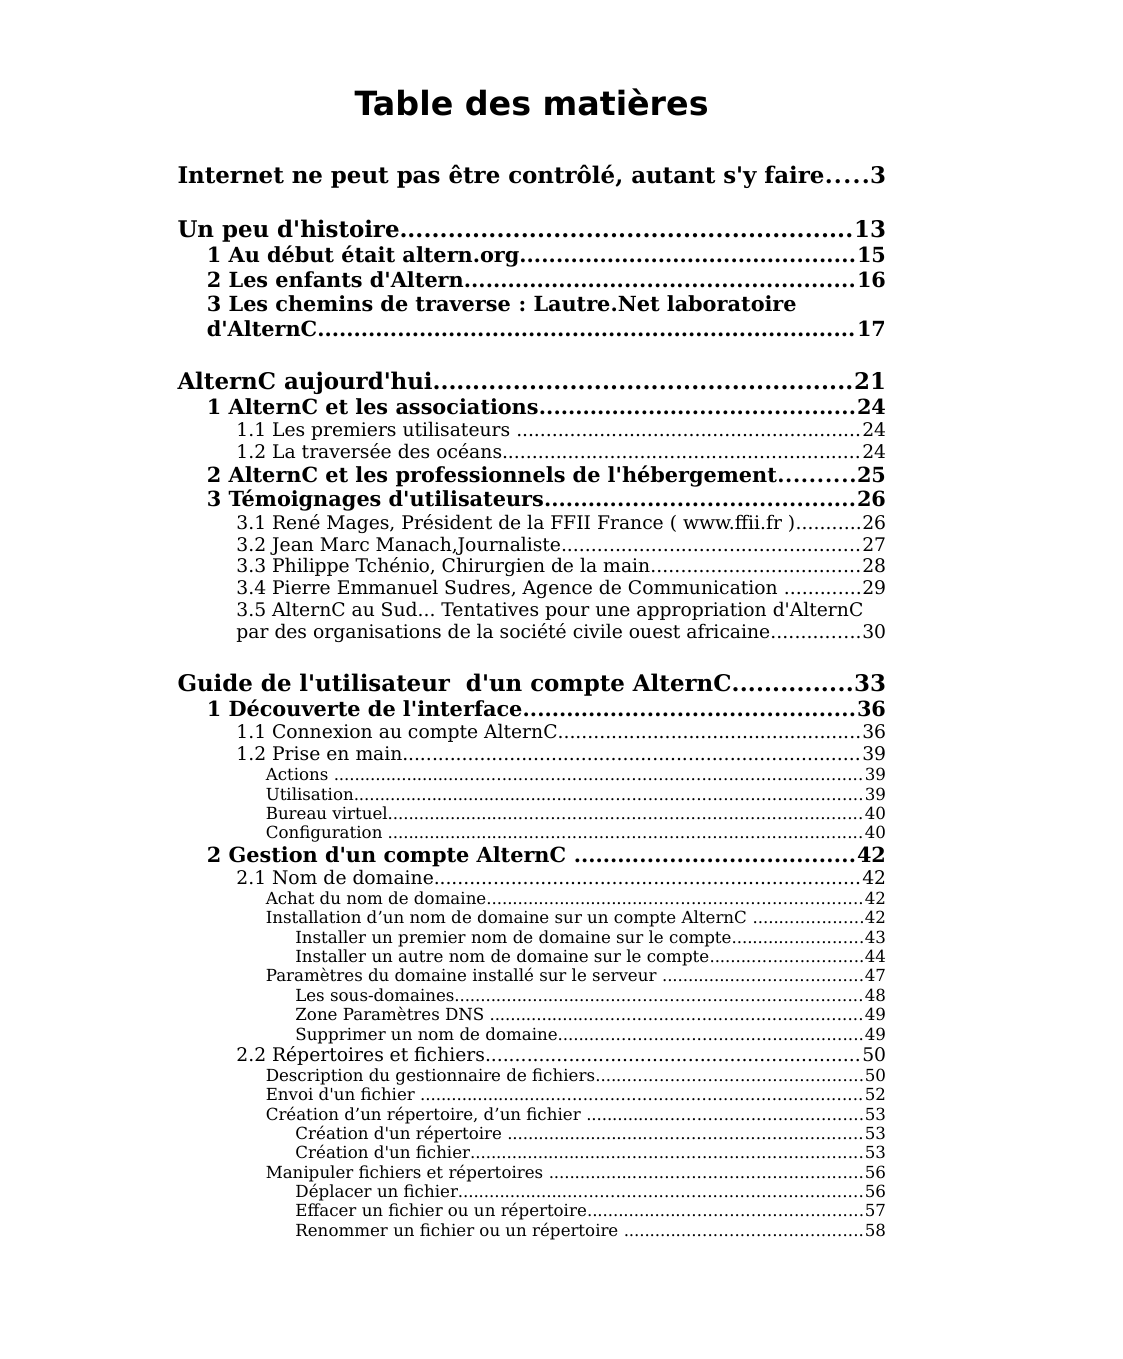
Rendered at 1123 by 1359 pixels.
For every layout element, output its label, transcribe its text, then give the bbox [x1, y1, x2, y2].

text Zone Paramètres DNS 49 [295, 1005, 886, 1024]
text 1 AlternC et les associations 24 [207, 394, 886, 419]
text 3.3 Philippe Tchénio, Chirurgien de la main 28 [236, 556, 886, 577]
text Installation d’un nom de domaine sur un compte AlternC 42 [266, 908, 886, 928]
text 1.1 Les premiers utilisateurs 24 [236, 419, 886, 441]
text 3.1 René Mages, Président de la FFII France ( www.ffii.fr ) 26 [236, 512, 886, 534]
text Achat du nom de domaine 42 [266, 889, 886, 908]
text 3 Les chemins de traverse : Lautre.Net laboratoire d'AlternC 17 [207, 292, 886, 341]
text 2 AlternC et les professionnels de l'hébergement 25 [207, 463, 886, 487]
text Configuration 40 [266, 823, 886, 842]
text Actions 39 [266, 765, 886, 784]
text Renommer un fichier ou un répertoire 58 [295, 1221, 886, 1240]
text Paramètres du domaine installé sur le serveur 47 [266, 966, 886, 986]
text 2.2 Répertoires et fichiers 50 [236, 1044, 886, 1066]
text Guide de l'utilisateur d'un compte AlternC 33 [177, 670, 886, 697]
text Création d'un fichier 53 [295, 1143, 886, 1163]
text Bureau virtuel 40 [266, 804, 886, 823]
text 1.1 Connexion au compte AlternC 36 [236, 721, 886, 743]
text Installer un premier nom de domaine sur le compte 43 [295, 928, 886, 947]
text 1 Découverte de l'interface 36 [207, 697, 886, 721]
text Création d'un répertoire 53 [295, 1124, 886, 1143]
text 3 Témoignages d'utilisateurs 26 [207, 487, 886, 512]
text 2 Gestion d'un compte AlternC 42 [207, 842, 886, 867]
text 1.2 Prise en main 39 [236, 743, 886, 765]
text Installer un autre nom de domaine sur le compte 44 [295, 947, 886, 966]
text Internet ne peut pas être contrôlé, autant s'y faire 3 [177, 162, 886, 189]
text Envoi d'un fichier 52 [266, 1085, 886, 1104]
text Déplacer un fichier 56 [295, 1182, 886, 1201]
text Utilisation 39 [266, 784, 886, 804]
text 3.2 Jean Marc Manach,Journaliste 27 [236, 534, 886, 556]
subtitle Table des matières [177, 84, 886, 123]
text 2.1 Nom de domaine 42 [236, 867, 886, 889]
text Supprimer un nom de domaine 49 [295, 1024, 886, 1044]
text Description du gestionnaire de fichiers 50 [266, 1066, 886, 1085]
text Effacer un fichier ou un répertoire 57 [295, 1201, 886, 1221]
text Un peu d'histoire 13 [177, 216, 886, 243]
text 1.2 La traversée des océans 24 [236, 441, 886, 463]
text Manipuler fichiers et répertoires 56 [266, 1163, 886, 1182]
text 3.5 AlternC au Sud... Tentatives pour une appropriation d'AlternC par des organisations de la société civile ouest africaine. 30 [236, 599, 886, 643]
text 1 Au début était altern.org... 15 [207, 243, 886, 267]
text Création d’un répertoire, d’un fichier 53 [266, 1104, 886, 1124]
text AlternC aujourd'hui 21 [177, 368, 886, 394]
text Les sous-domaines 48 [295, 986, 886, 1005]
text 3.4 Pierre Emmanuel Sudres, Agence de Communication 29 [236, 577, 886, 599]
text 2 Les enfants d'Altern 16 [207, 267, 886, 292]
